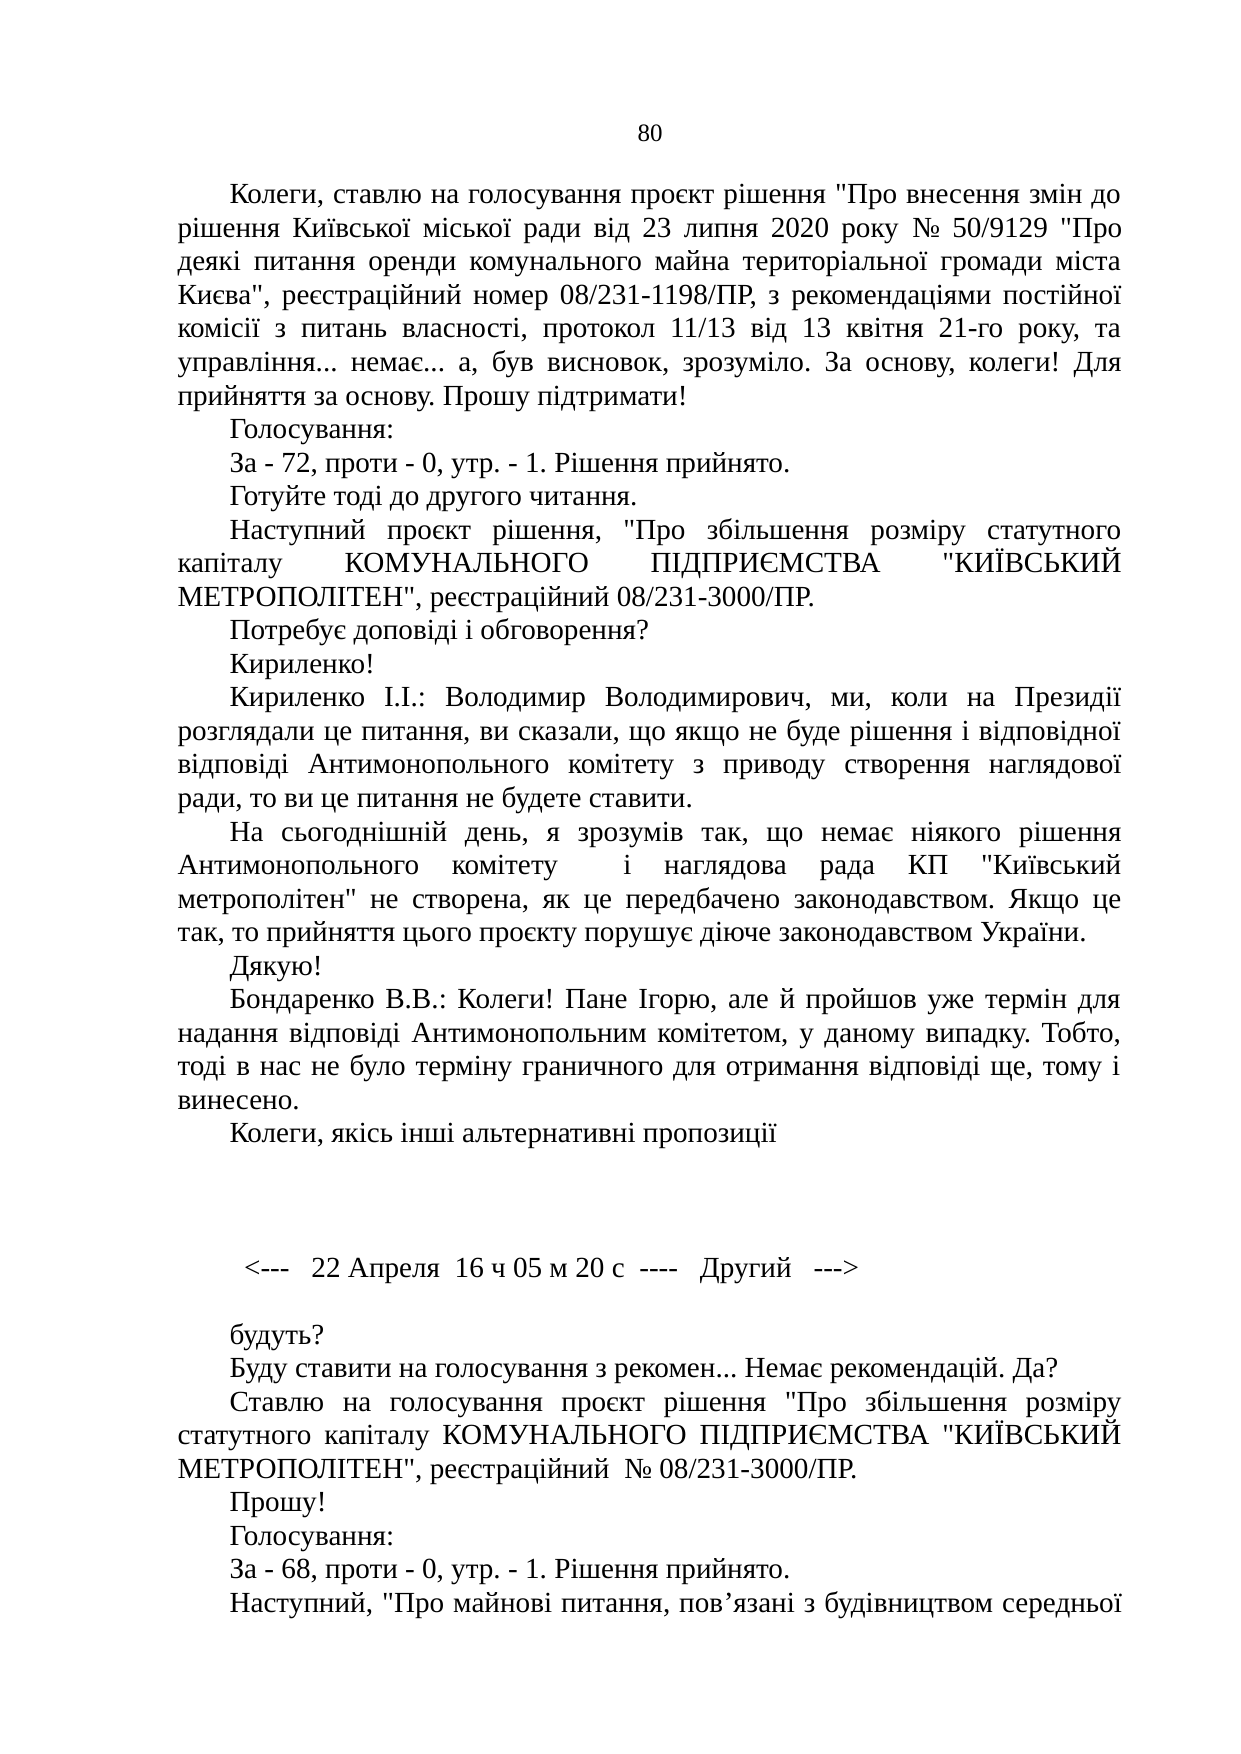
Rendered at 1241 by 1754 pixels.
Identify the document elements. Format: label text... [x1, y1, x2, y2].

text <--- 22 Апреля 16 ч 05 м 20 с ---- Другий ---> [177, 1250, 1122, 1283]
text Голосування: [177, 411, 1122, 445]
text Кириленко І.І.: Володимир Володимирович, ми, коли на Президії розглядали це питання, ви сказали, що якщо не буде рішення і відповідної відповіді Антимонопольного комітету з приводу створення наглядової ради, то ви це питання не будете ставити. [177, 679, 1122, 814]
text Готуйте тоді до другого читання. [177, 478, 1122, 512]
text Дякую! [177, 948, 1122, 981]
text Колеги, ставлю на голосування проєкт рішення "Про внесення змін до рішення Київської міської ради від 23 липня 2020 року № 50/9129 "Про деякі питання оренди комунального майна територіальної громади міста Києва", реєстраційний номер 08/231-1198/ПР, з рекомендаціями постійної комісії з питань власності, протокол 11/13 від 13 квітня 21-го року, та управління... немає... а, був висновок, зрозуміло. За основу, колеги! Для прийняття за основу. Прошу підтримати! [177, 176, 1122, 411]
text Буду ставити на голосування з рекомен... Немає рекомендацій. Да? [177, 1350, 1122, 1384]
text будуть? [177, 1317, 1122, 1350]
text За - 72, проти - 0, утр. - 1. Рішення прийнято. [177, 445, 1122, 478]
text Наступний проєкт рішення, "Про збільшення розміру статутного капіталу КОМУНАЛЬНОГО ПІДПРИЄМСТВА "КИЇВСЬКИЙ МЕТРОПОЛІТЕН", реєстраційний 08/231-3000/ПР. [177, 512, 1122, 612]
text Наступний, "Про майнові питання, пов’язані з будівництвом середньої [177, 1585, 1122, 1619]
text Потребує доповіді і обговорення? [177, 612, 1122, 646]
text Колеги, якісь інші альтернативні пропозиції [177, 1116, 1122, 1149]
text Ставлю на голосування проєкт рішення "Про збільшення розміру статутного капіталу КОМУНАЛЬНОГО ПІДПРИЄМСТВА "КИЇВСЬКИЙ МЕТРОПОЛІТЕН", реєстраційний № 08/231-3000/ПР. [177, 1384, 1122, 1484]
text Голосування: [177, 1518, 1122, 1552]
text Бондаренко В.В.: Колеги! Пане Ігорю, але й пройшов уже термін для надання відповіді Антимонопольним комітетом, у даному випадку. Тобто, тоді в нас не було терміну граничного для отримання відповіді ще, тому і винесено. [177, 981, 1122, 1116]
text Кириленко! [177, 646, 1122, 679]
text Прошу! [177, 1484, 1122, 1518]
text На сьогоднішній день, я зрозумів так, що немає ніякого рішення Антимонопольного комітету і наглядова рада КП "Київський метрополітен" не створена, як це передбачено законодавством. Якщо це так, то прийняття цього проєкту порушує діюче законодавством України. [177, 814, 1122, 948]
text За - 68, проти - 0, утр. - 1. Рішення прийнято. [177, 1552, 1122, 1585]
